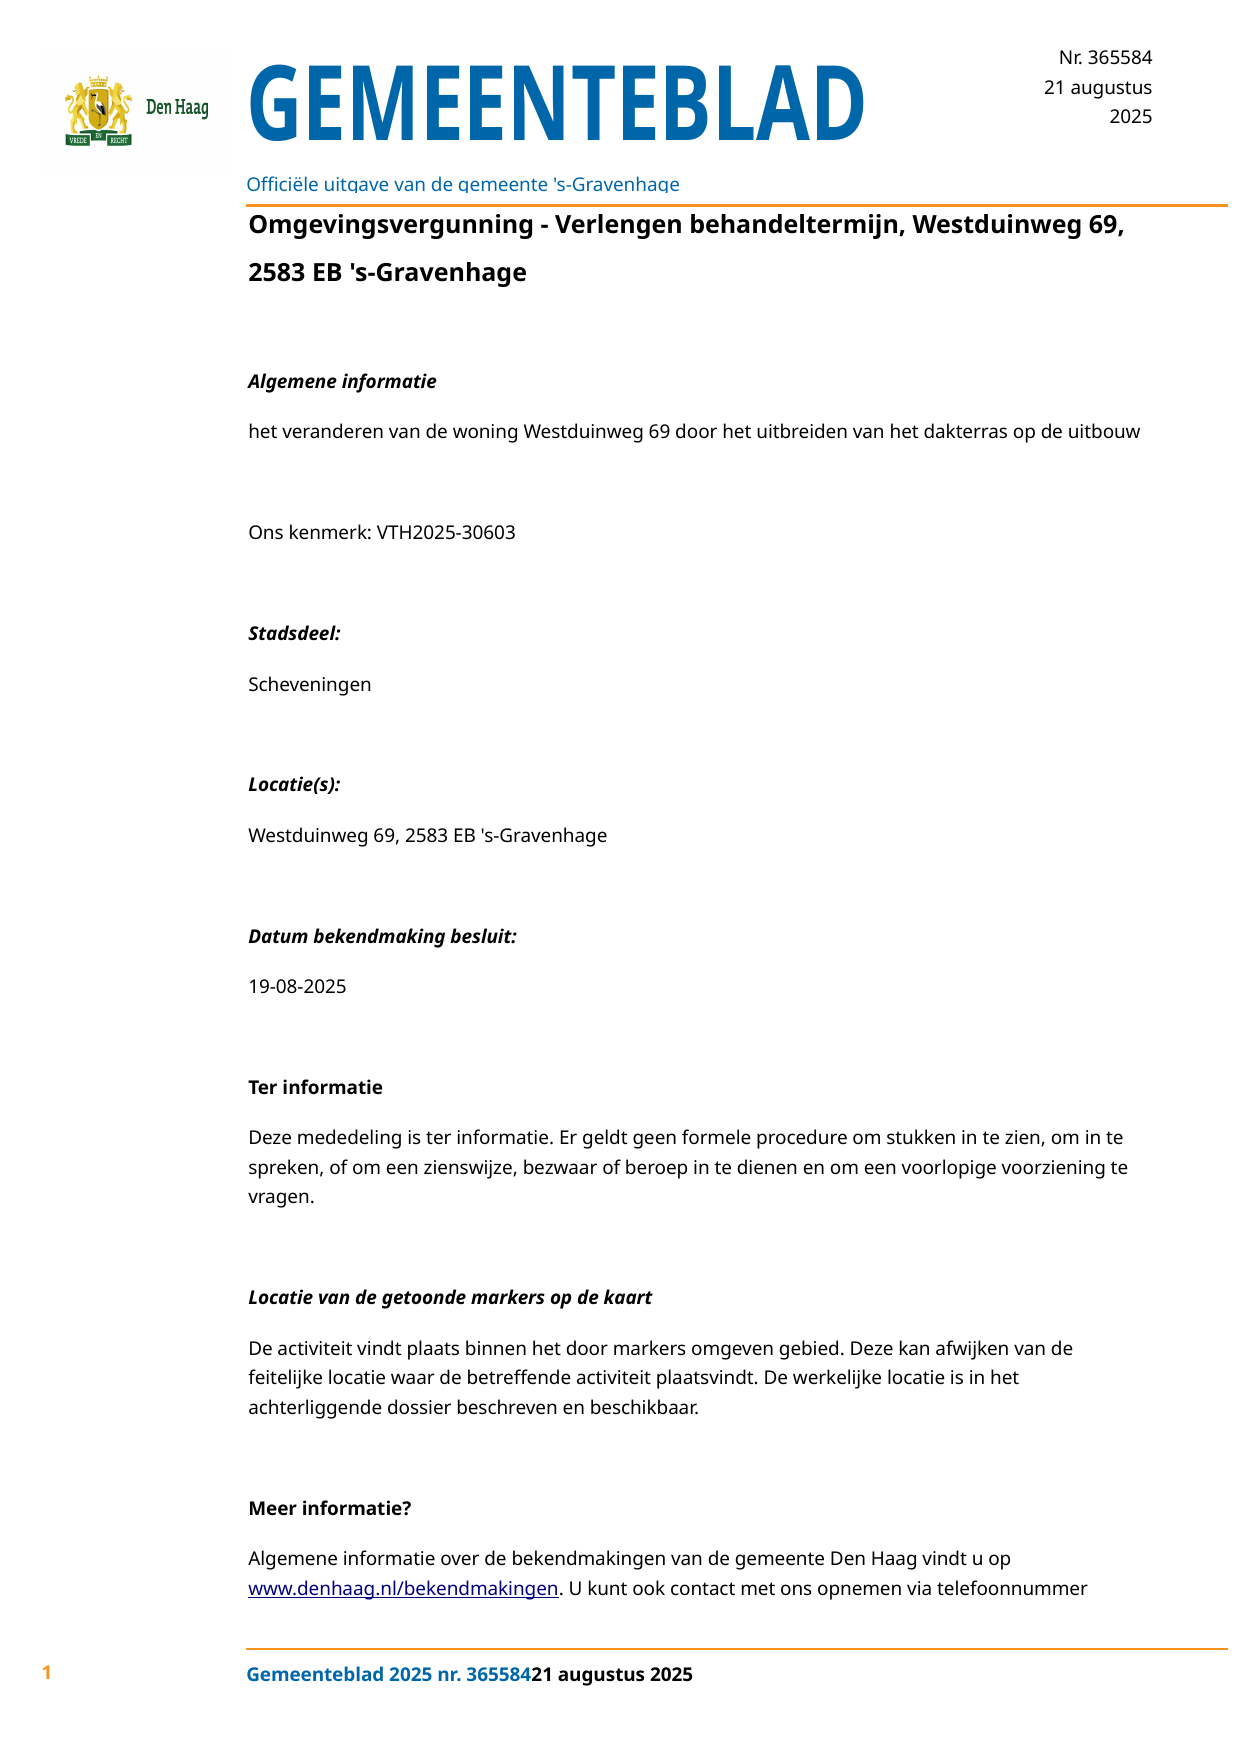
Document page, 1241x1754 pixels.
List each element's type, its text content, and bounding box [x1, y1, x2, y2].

text Omgevingsvergunning - Verlengen behandeltermijn, Westduinweg 69, 2583 EB 's-Gravenhage [248, 207, 1152, 288]
text 19-08-2025 [248, 973, 1152, 999]
text Ter informatie [248, 1074, 1152, 1100]
text Scheveningen [248, 671, 1152, 697]
text Stadsdeel: [248, 620, 1152, 646]
text het veranderen van de woning Westduinweg 69 door het uitbreiden van het dakterras op de uitbouw [248, 419, 1152, 444]
text Locatie(s): [248, 772, 1152, 797]
text Deze mededeling is ter informatie. Er geldt geen formele procedure om stukken in te zien, om in te spreken, of om een zienswijze, bezwaar of beroep in te dienen en om een voorlopige voorziening te vragen. [248, 1124, 1152, 1209]
text De activiteit vindt plaats binnen het door markers omgeven gebied. Deze kan afwijken van de feitelijke locatie waar de betreffende activiteit plaatsvindt. De werkelijke locatie is in het achterliggende dossier beschreven en beschikbaar. [248, 1335, 1152, 1420]
text Westduinweg 69, 2583 EB 's-Gravenhage [248, 822, 1152, 848]
text Algemene informatie [248, 368, 1152, 394]
picture [41, 47, 231, 172]
text Algemene informatie over de bekendmakingen van de gemeente Den Haag vindt u op www.denhaag.nl/bekendmakingen. U kunt ook contact met ons opnemen via telefoonnummer [248, 1545, 1152, 1601]
text Ons kenmerk: VTH2025-30603 [248, 519, 1152, 545]
text Datum bekendmaking besluit: [248, 923, 1152, 949]
text Locatie van de getoonde markers op de kaart [248, 1284, 1152, 1310]
text Meer informatie? [248, 1495, 1152, 1521]
